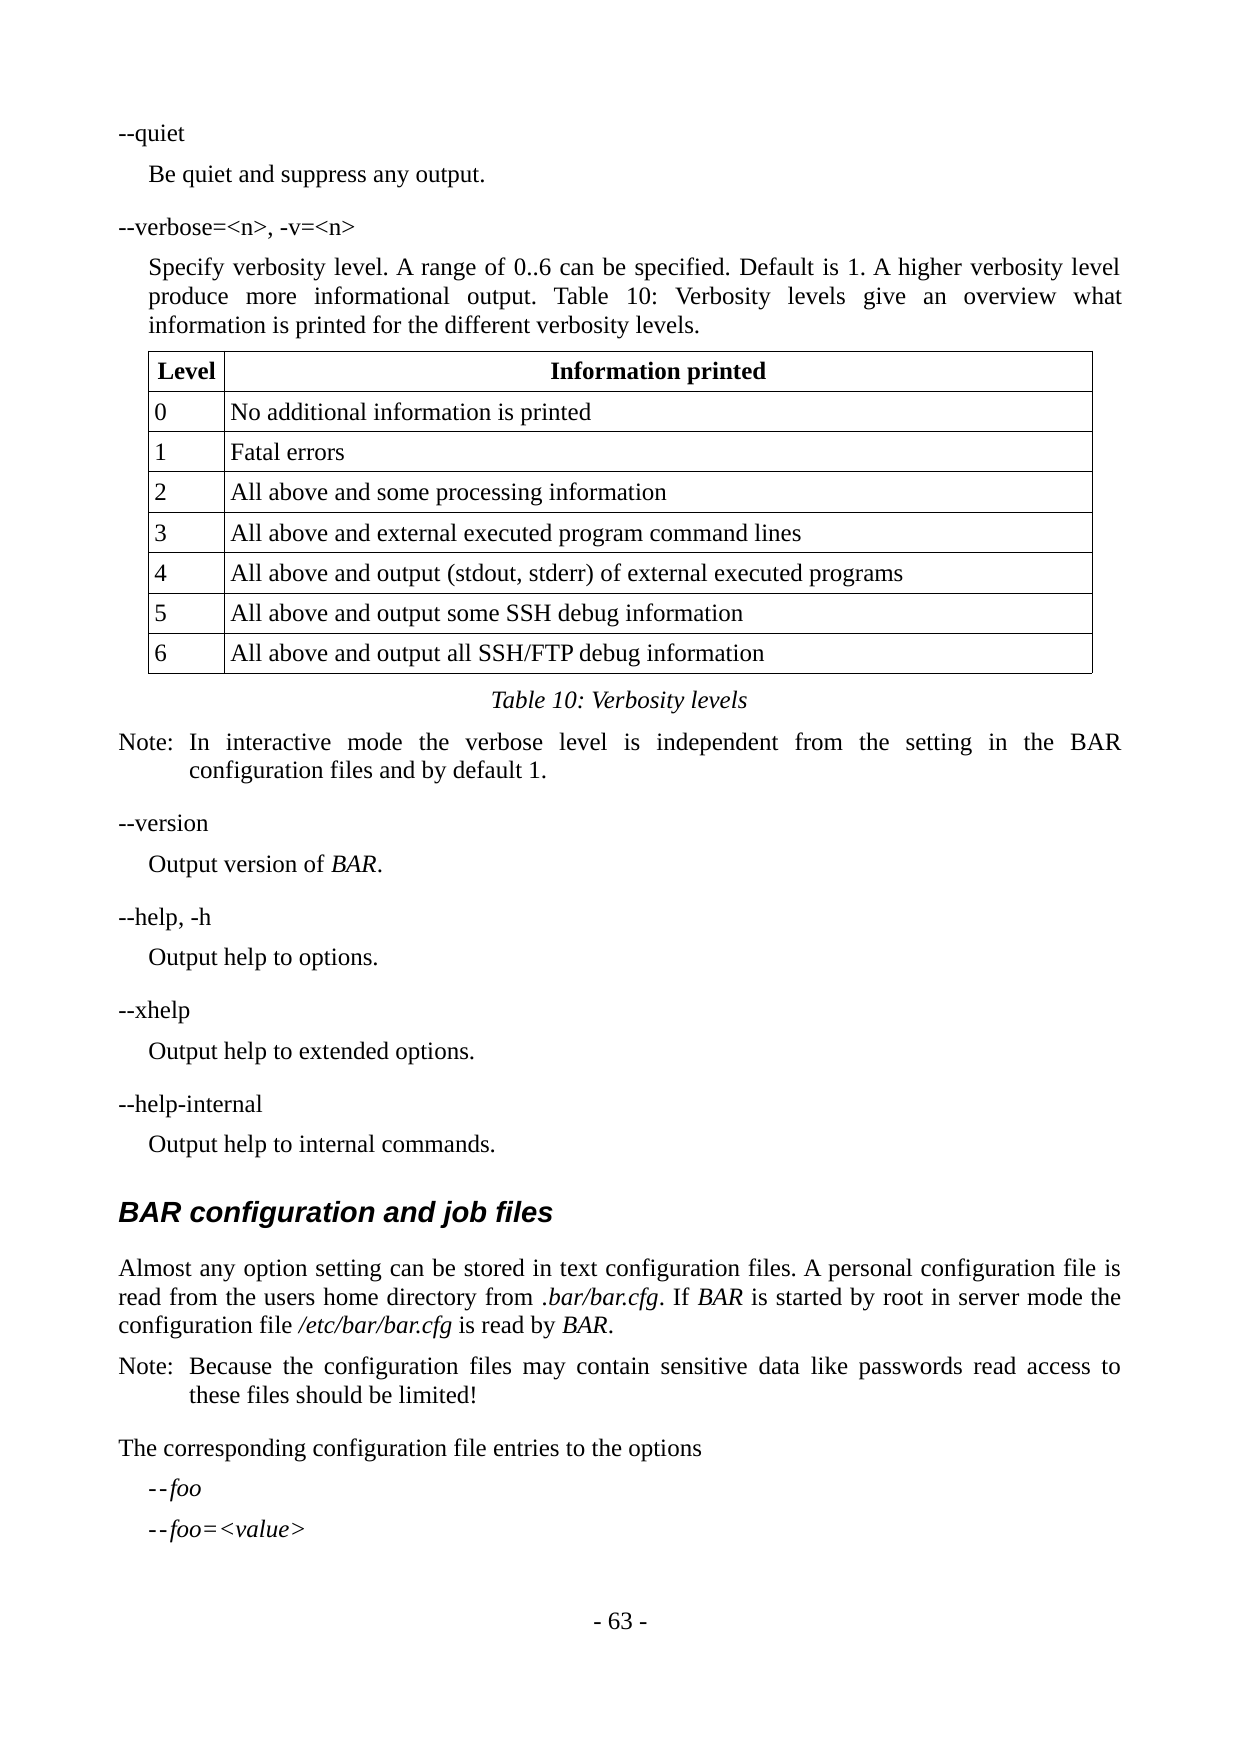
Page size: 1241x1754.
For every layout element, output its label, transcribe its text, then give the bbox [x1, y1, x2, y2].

table_cell All above and output (stdout, stderr) of external executed programs [225, 553, 1092, 592]
table_cell No additional information is printed [225, 392, 1092, 431]
table_cell 5 [149, 594, 224, 633]
title --xhelp [118, 995, 1122, 1024]
text ‑‑foo=<value> [148, 1514, 1122, 1543]
text Output help to extended options. [148, 1036, 1122, 1065]
title --help-internal [118, 1089, 1122, 1117]
table_cell All above and output some SSH debug information [225, 594, 1092, 633]
text Output version of BAR. [148, 849, 1122, 878]
text Note: Because the configuration files may contain sensitive data like passwords read access to these files should be limited! [118, 1351, 1122, 1409]
text Table 10: Verbosity levels [118, 686, 1122, 714]
table_cell 0 [149, 392, 224, 431]
text Almost any option setting can be stored in text configuration files. A personal configuration file is read from the users home directory from .bar/bar.cfg. If BAR is started by root in server mode the configuration file /etc/bar/bar.cfg is read by BAR. [118, 1253, 1122, 1339]
text ‑‑foo [148, 1473, 1122, 1502]
text Be quiet and suppress any output. [148, 159, 1122, 188]
table_cell 2 [149, 472, 224, 512]
subtitle BAR configuration and job files [118, 1195, 1122, 1229]
text Specify verbosity level. A range of 0..6 can be specified. Default is 1. A higher verbosity level produce more informational output. Table 10: Verbosity levels give an overview what information is printed for the different verbosity levels. [148, 252, 1122, 338]
title --verbose=<n>, -v=<n> [118, 212, 1122, 240]
text Output help to internal commands. [148, 1129, 1122, 1158]
text Note: In interactive mode the verbose level is independent from the setting in the BAR configuration files and by default 1. [118, 727, 1122, 784]
table_cell 3 [149, 513, 224, 552]
table_header Information printed [225, 352, 1092, 391]
table_cell Fatal errors [225, 432, 1092, 471]
title --help, -h [118, 902, 1122, 931]
table_cell 6 [149, 634, 224, 673]
title --version [118, 808, 1122, 837]
table_cell 1 [149, 432, 224, 471]
table_cell 4 [149, 553, 224, 592]
title --quiet [118, 118, 1122, 147]
table_cell All above and external executed program command lines [225, 513, 1092, 552]
table_header Level [149, 352, 224, 391]
table_cell All above and output all SSH/FTP debug information [225, 634, 1092, 673]
text The corresponding configuration file entries to the options [118, 1433, 1122, 1462]
text Output help to options. [148, 942, 1122, 971]
table_cell All above and some processing information [225, 472, 1092, 512]
